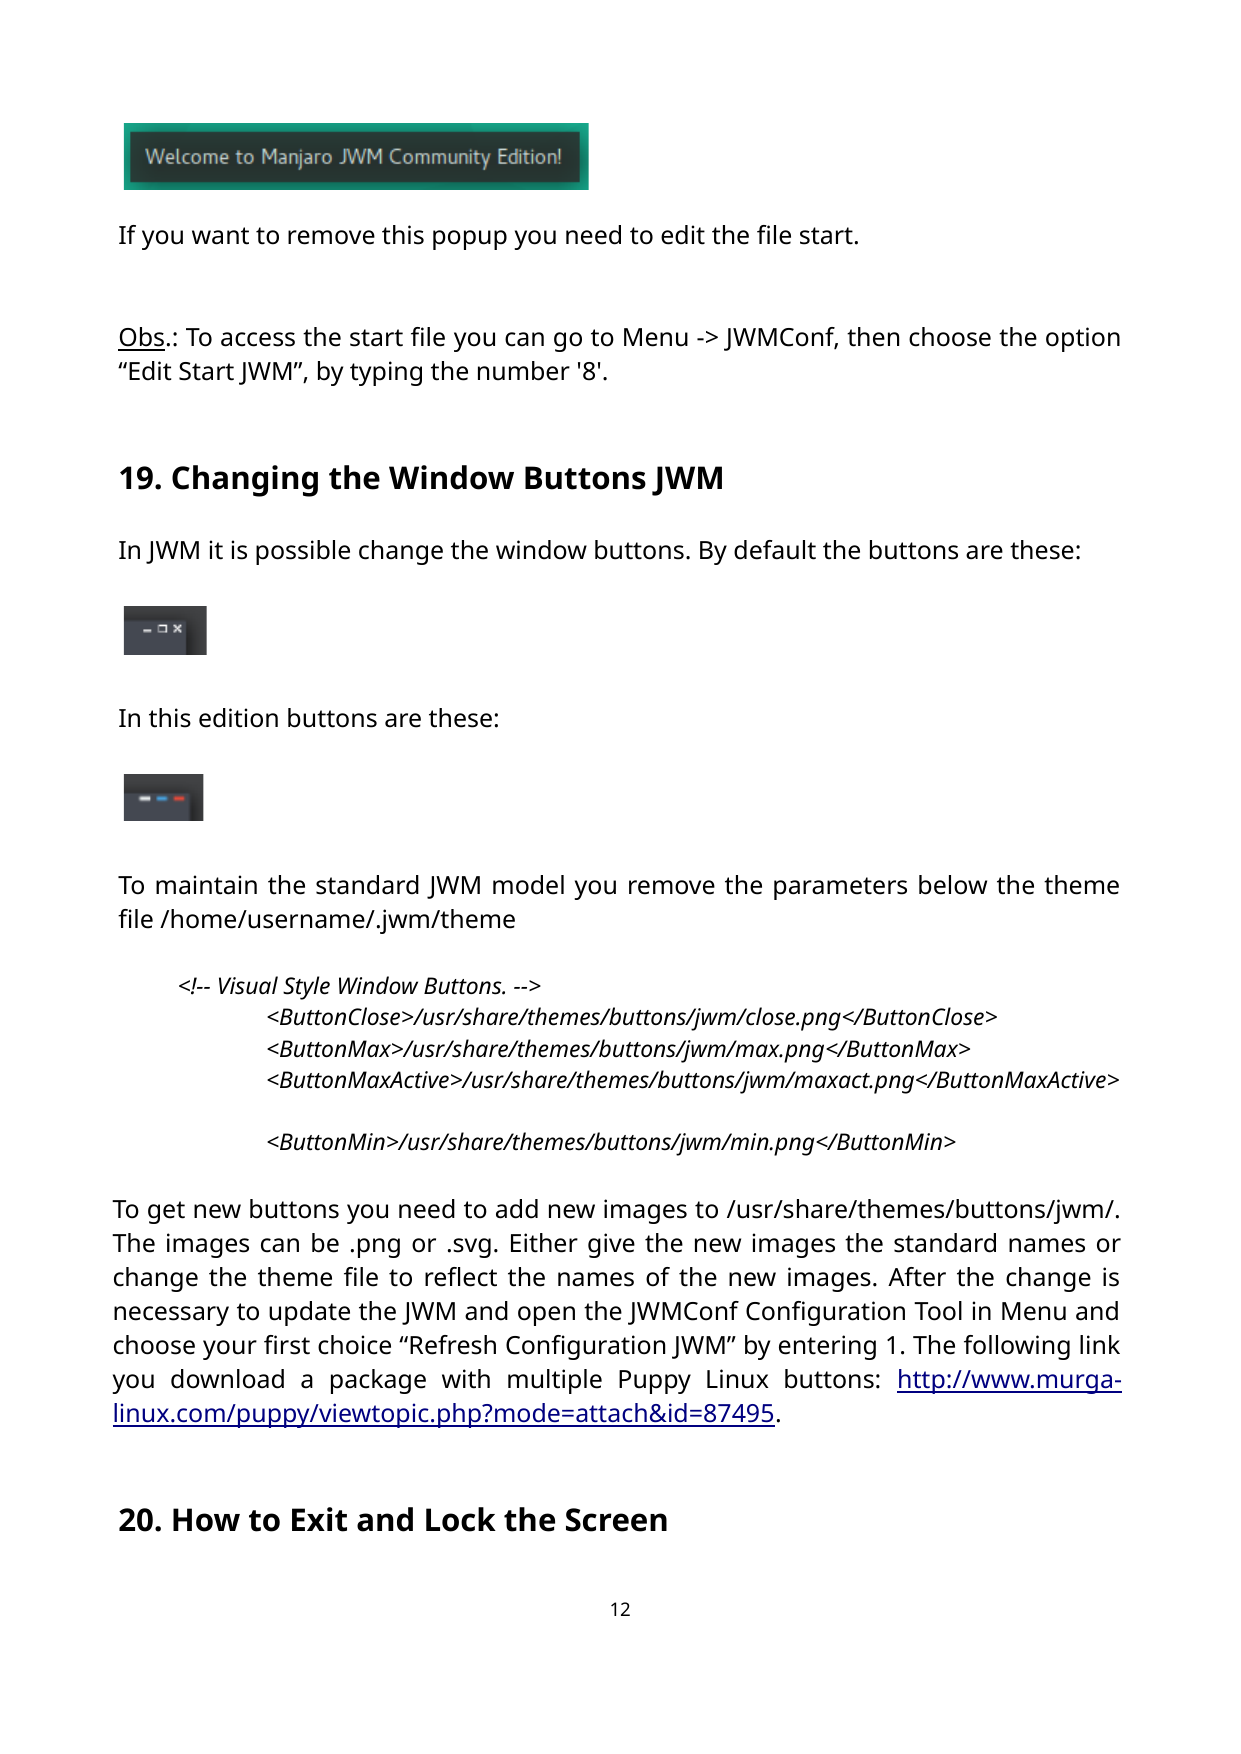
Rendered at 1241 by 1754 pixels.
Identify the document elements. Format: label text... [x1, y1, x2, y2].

text <!-- Visual Style Window Buttons. --> [177, 970, 1122, 1001]
table_header [118, 601, 1122, 666]
text <ButtonClose>/usr/share/themes/buttons/jwm/close.png</ButtonClose> <ButtonMax>/usr/share/themes/buttons/jwm/max.png</ButtonMax> <ButtonMaxActive>/usr/share/themes/buttons/jwm/maxact.png</ButtonMaxActive> <ButtonMin>/usr/share/themes/buttons/jwm/min.png</ButtonMin> To get new buttons you need to add new images to /usr/share/themes/buttons/jwm/. The images can be .png or .svg. Either give the new images the standard names or change the theme file to reflect the names of the new images. After the change is necessary to update the JWM and open the JWMConf Configuration Tool in Menu and choose your first choice “Refresh Configuration JWM” by entering 1. The following link you download a package with multiple Puppy Linux buttons: http://www.murga-linux.com/puppy/viewtopic.php?mode=attach&id=87495. [112, 1001, 1122, 1430]
text 19. Changing the Window Buttons JWM [118, 456, 1122, 499]
picture [123, 606, 207, 655]
table_header [118, 769, 1122, 834]
text Obs.: To access the start file you can go to Menu -> JWMConf, then choose the option “Edit Start JWM”, by typing the number '8'. [118, 320, 1122, 388]
picture [123, 123, 589, 190]
table_header [118, 118, 1122, 183]
text In this edition buttons are these: [118, 700, 1122, 734]
text If you want to remove this popup you need to edit the file start. [118, 183, 1122, 252]
subtitle 20. How to Exit and Lock the Screen [118, 1498, 1122, 1541]
text To maintain the standard JWM model you remove the parameters below the theme file /home/username/.jwm/theme [118, 868, 1122, 936]
picture [123, 774, 204, 821]
text In JWM it is possible change the window buttons. By default the buttons are these: [118, 499, 1122, 567]
